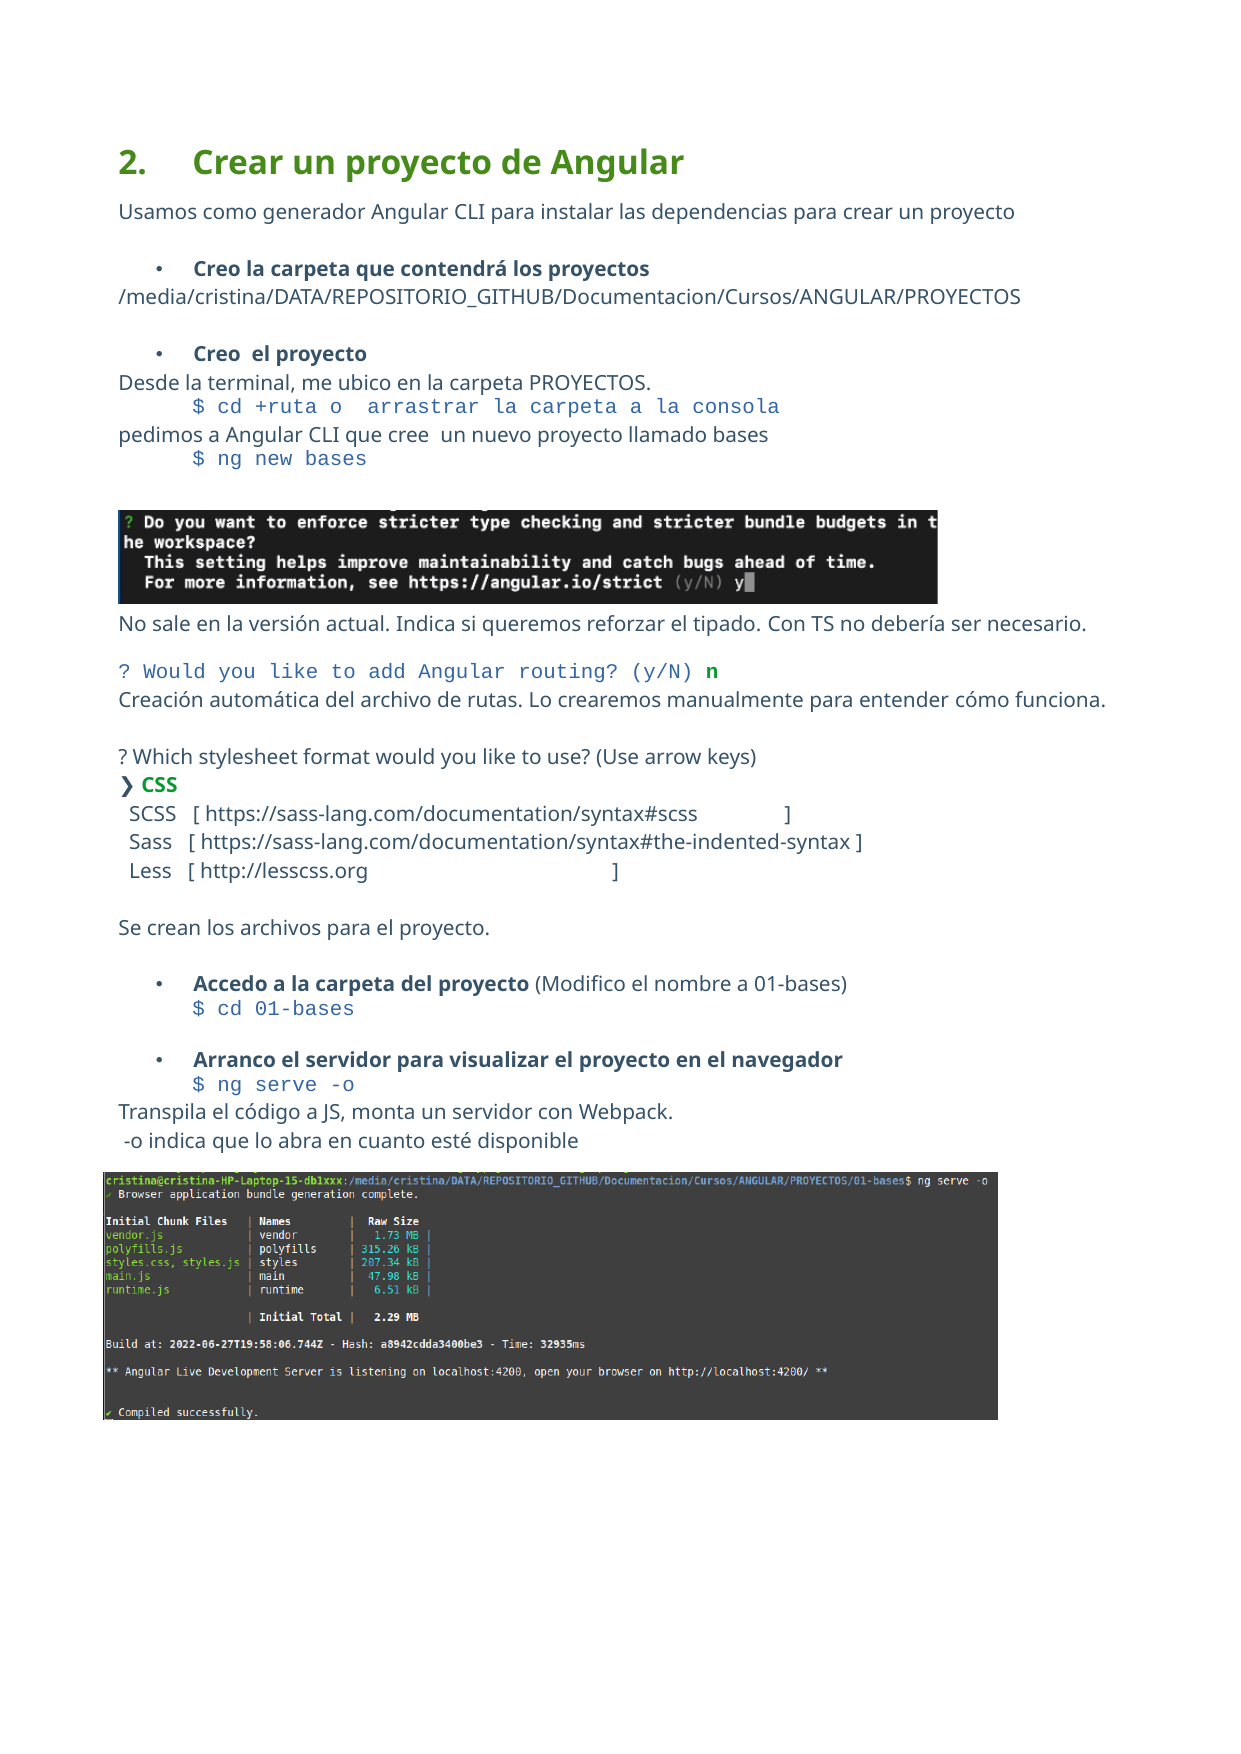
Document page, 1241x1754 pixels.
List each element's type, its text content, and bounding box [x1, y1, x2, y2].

text ? Which stylesheet format would you like to use? (Use arrow keys) [118, 742, 1122, 770]
text Desde la terminal, me ubico en la carpeta PROYECTOS. [118, 368, 1122, 396]
picture [118, 510, 938, 604]
text Transpila el código a JS, monta un servidor con Webpack. [118, 1097, 1122, 1126]
text -o indica que lo abra en cuanto esté disponible [118, 1126, 1122, 1154]
text pedimos a Angular CLI que cree un nuevo proyecto llamado bases [118, 420, 1122, 448]
text $ ng new bases [192, 448, 1122, 472]
list Creo la carpeta que contendrá los proyectos [156, 254, 1122, 282]
text ❯ CSS [118, 770, 1122, 799]
picture [103, 1172, 998, 1420]
list Accedo a la carpeta del proyecto (Modifico el nombre a 01-bases) [156, 969, 1122, 998]
text Less [ http://lesscss.org ] [118, 856, 1122, 884]
text $ ng serve -o [192, 1074, 1122, 1097]
text /media/cristina/DATA/REPOSITORIO_GITHUB/Documentacion/Cursos/ANGULAR/PROYECTOS [118, 282, 1122, 311]
subtitle Crear un proyecto de Angular [118, 139, 1122, 185]
text Usamos como generador Angular CLI para instalar las dependencias para crear un proyecto [118, 197, 1122, 226]
text Se crean los archivos para el proyecto. [118, 913, 1122, 941]
text ? Would you like to add Angular routing? (y/N) n [118, 661, 1122, 685]
text Creación automática del archivo de rutas. Lo crearemos manualmente para entender cómo funciona. [118, 685, 1122, 713]
list Creo el proyecto [156, 339, 1122, 368]
text $ cd +ruta o arrastrar la carpeta a la consola [192, 396, 1122, 420]
text Sass [ https://sass-lang.com/documentation/syntax#the-indented-syntax ] [118, 827, 1122, 856]
text No sale en la versión actual. Indica si queremos reforzar el tipado. Con TS no debería ser necesario. [118, 609, 1122, 638]
list Arranco el servidor para visualizar el proyecto en el navegador [156, 1045, 1122, 1074]
text SCSS [ https://sass-lang.com/documentation/syntax#scss ] [118, 799, 1122, 827]
text $ cd 01-bases [192, 998, 1122, 1022]
